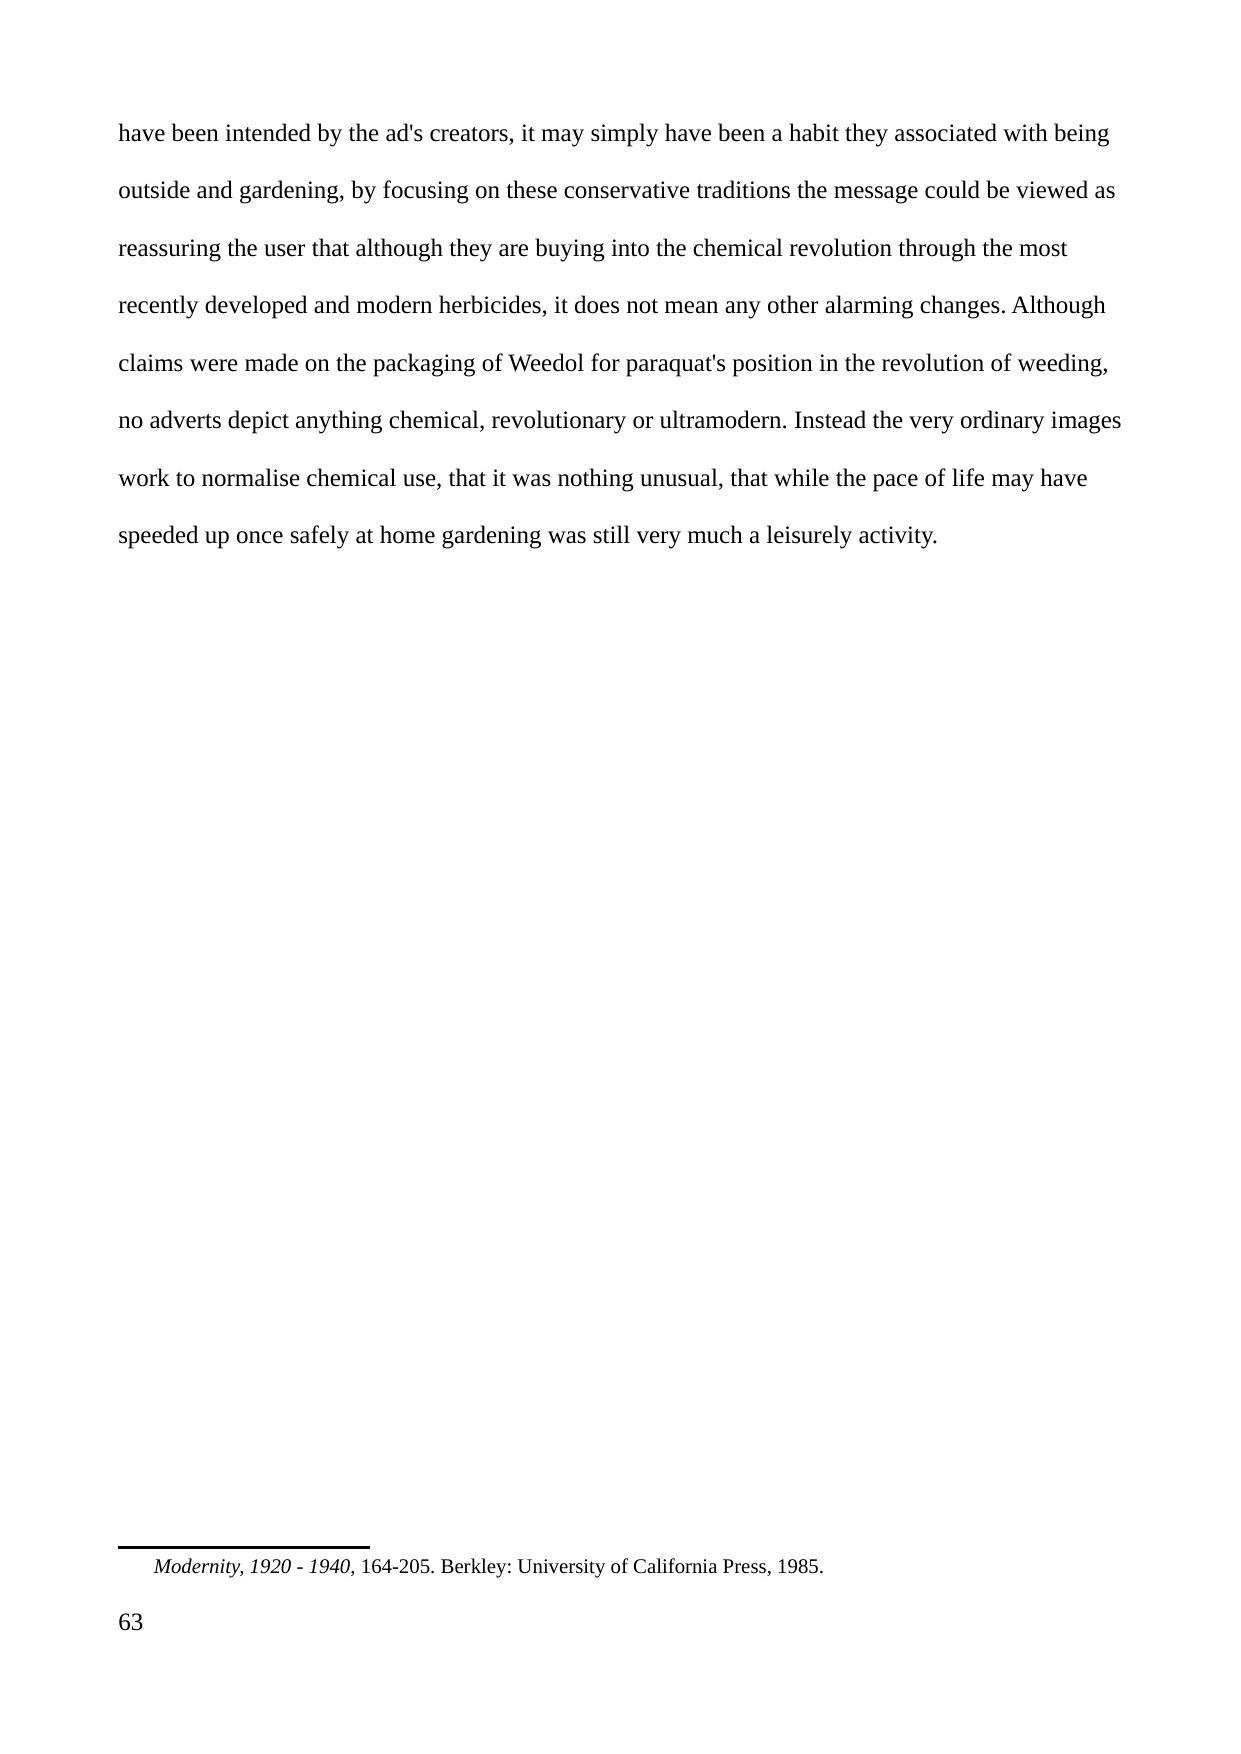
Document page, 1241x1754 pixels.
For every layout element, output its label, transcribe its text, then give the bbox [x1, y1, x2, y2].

text have been intended by the ad's creators, it may simply have been a habit they associated with being outside and gardening, by focusing on these conservative traditions the message could be viewed as reassuring the user that although they are buying into the chemical revolution through the most recently developed and modern herbicides, it does not mean any other alarming changes. Although claims were made on the packaging of Weedol for paraquat's position in the revolution of weeding, no adverts depict anything chemical, revolutionary or ultramodern. Instead the very ordinary images work to normalise chemical use, that it was nothing unusual, that while the pace of life may have speeded up once safely at home gardening was still very much a leisurely activity. [118, 118, 1122, 549]
text Modernity, 1920 - 1940, 164-205. Berkley: University of California Press, 1985. [118, 1553, 1122, 1578]
